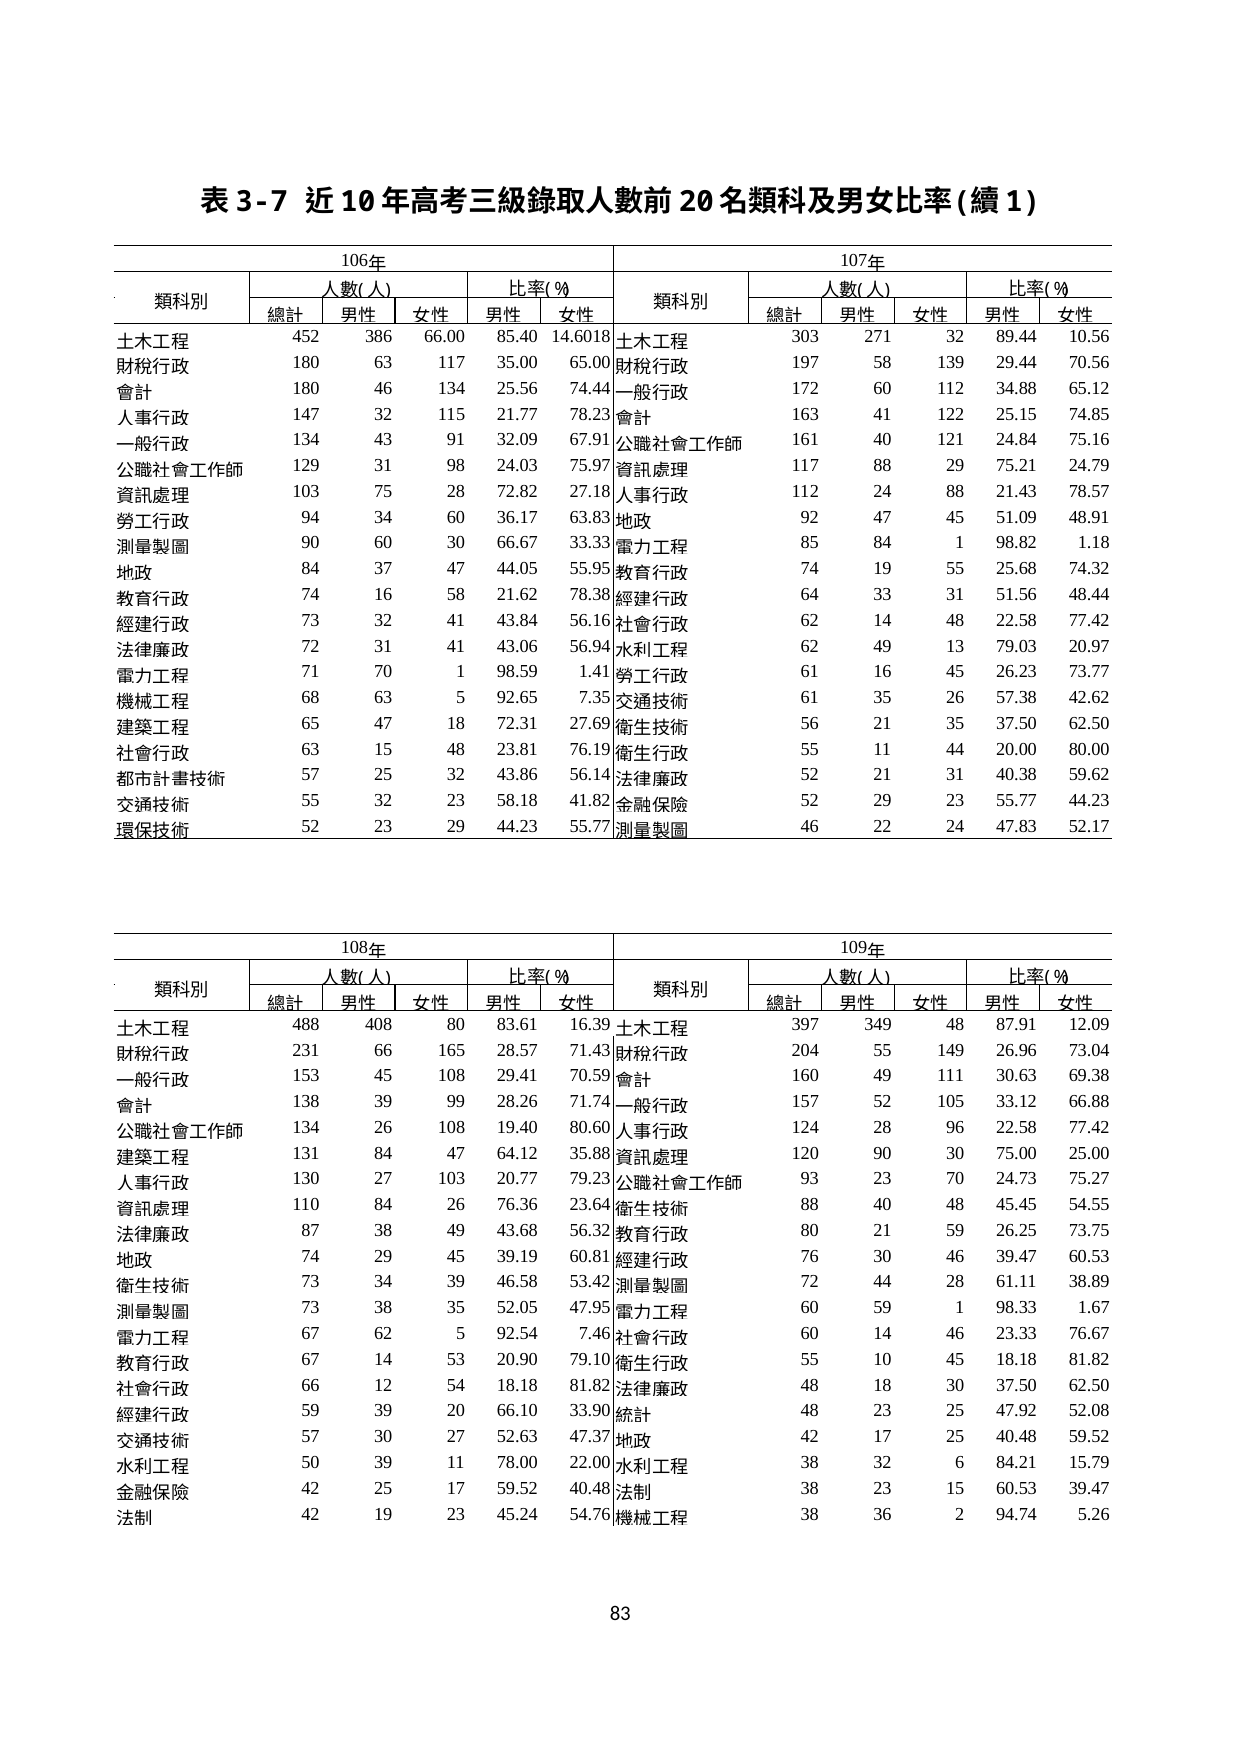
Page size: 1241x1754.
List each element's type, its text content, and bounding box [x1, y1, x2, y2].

text 表3-7 近10年高考三級錄取人數前20名類科及男女比率(續1) [187, 157, 1053, 219]
